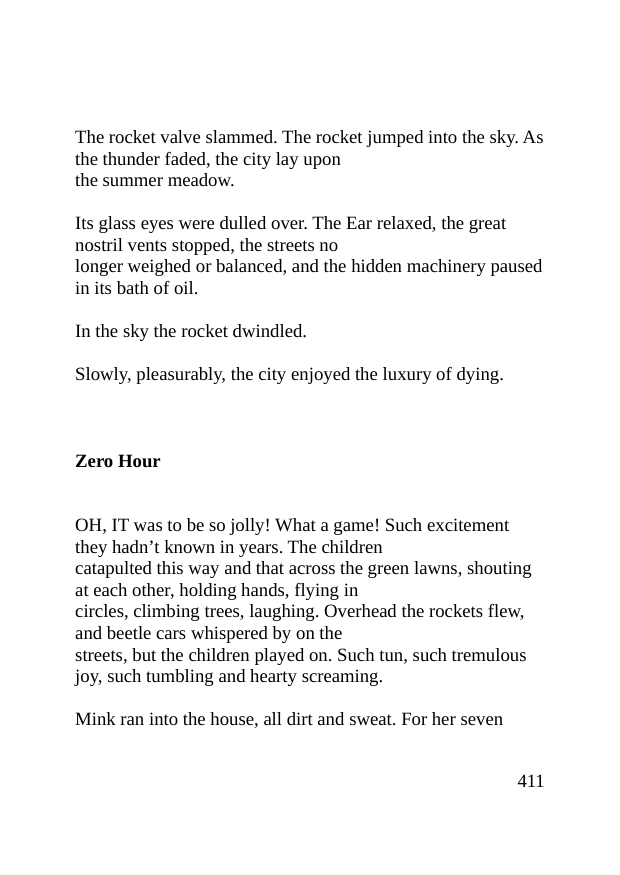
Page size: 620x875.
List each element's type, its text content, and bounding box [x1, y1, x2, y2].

text The rocket valve slammed. The rocket jumped into the sky. As the thunder faded, the city lay upon the summer meadow. Its glass eyes were dulled over. The Ear relaxed, the great nostril vents stopped, the streets no longer weighed or balanced, and the hidden machinery paused in its bath of oil. In the sky the rocket dwindled. Slowly, pleasurably, the city enjoyed the luxury of dying. Zero Hour OH, IT was to be so jolly! What a game! Such excitement they hadn’t known in years. The children catapulted this way and that across the green lawns, shouting at each other, holding hands, flying in circles, climbing trees, laughing. Overhead the rockets flew, and beetle cars whispered by on the streets, but the children played on. Such tun, such tremulous joy, such tumbling and hearty screaming. Mink ran into the house, all dirt and sweat. For her seven [75, 126, 544, 730]
